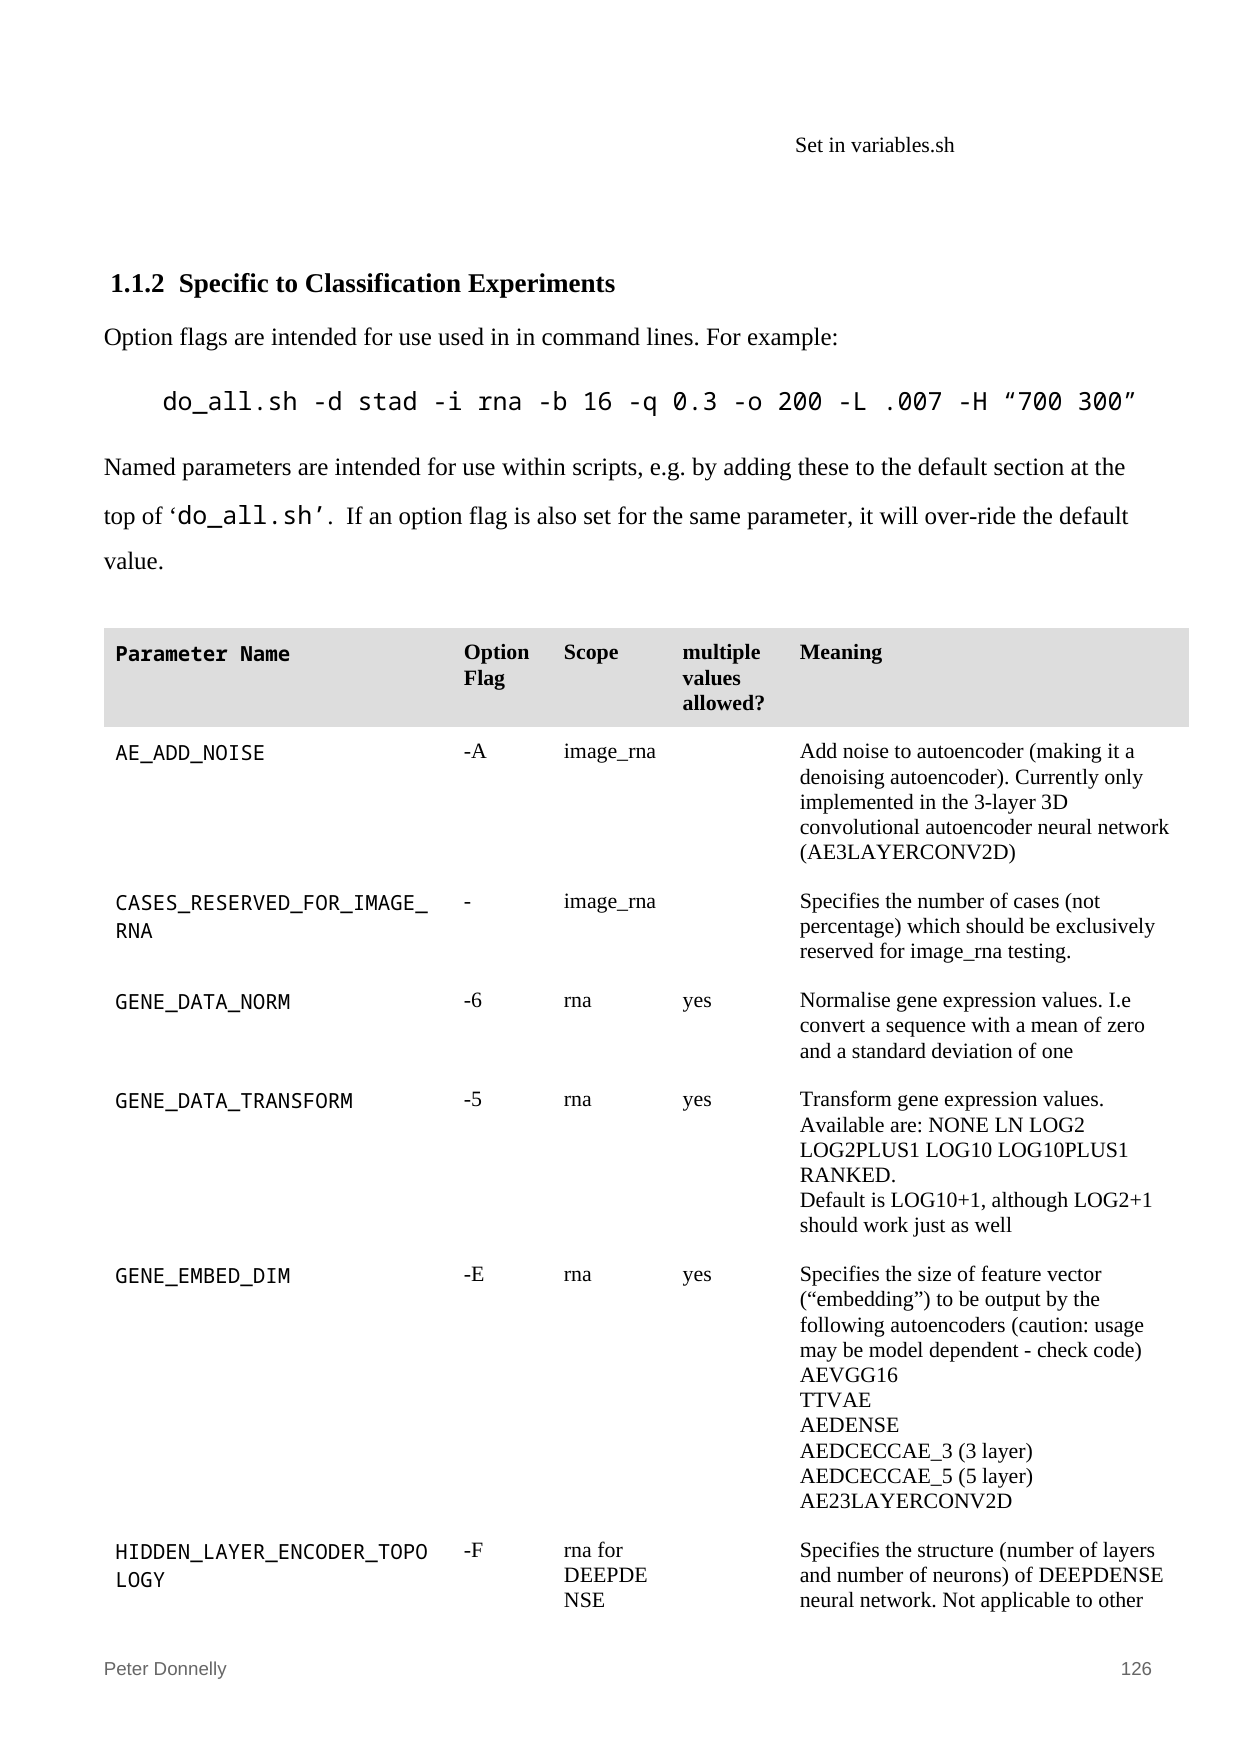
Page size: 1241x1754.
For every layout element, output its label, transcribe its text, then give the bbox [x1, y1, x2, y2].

table_cell yes [671, 1249, 788, 1525]
table_header Option Flag [452, 628, 552, 727]
table_cell rna [552, 1075, 671, 1249]
table_header Parameter Name [104, 628, 452, 727]
table_cell Add noise to autoencoder (making it a denoising autoencoder). Currently only implemented in the 3-layer 3D convolutional autoencoder neural network (AE3LAYERCONV2D) [788, 727, 1189, 876]
text Option flags are intended for use used in in command lines. For example: [103, 322, 1146, 351]
table_cell Transform gene expression values. Available are: NONE LN LOG2 LOG2PLUS1 LOG10 LOG10PLUS1 RANKED. Default is LOG10+1, although LOG2+1 should work just as well [788, 1075, 1189, 1249]
table_header Meaning [788, 628, 1189, 727]
table_cell [671, 120, 783, 194]
table_cell Specifies the size of feature vector (“embedding”) to be output by the following autoencoders (caution: usage may be model dependent - check code) AEVGG16 TTVAE AEDENSE AEDCECCAE_3 (3 layer) AEDCECCAE_5 (5 layer) AE23LAYERCONV2D [788, 1249, 1189, 1525]
table_cell - [452, 876, 552, 975]
table_cell [104, 120, 452, 194]
table_cell -A [452, 727, 552, 876]
table_cell AE_ADD_NOISE [104, 727, 452, 876]
table_cell CASES_RESERVED_FOR_IMAGE_RNA [104, 876, 452, 975]
table_cell [671, 876, 788, 975]
table_cell Specifies the structure (number of layers and number of neurons) of DEEPDENSE neural network. Not applicable to other [788, 1525, 1189, 1624]
table_cell [671, 727, 788, 876]
table_cell GENE_DATA_TRANSFORM [104, 1075, 452, 1249]
table_cell image_rna [552, 876, 671, 975]
table_cell [552, 120, 671, 194]
table_cell GENE_DATA_NORM [104, 975, 452, 1074]
table_cell rna [552, 1249, 671, 1525]
table_cell -6 [452, 975, 552, 1074]
table_cell [671, 1525, 788, 1624]
table_cell Specifies the number of cases (not percentage) which should be exclusively reserved for image_rna testing. [788, 876, 1189, 975]
subtitle Specific to Classification Experiments [103, 267, 1146, 299]
table_cell -5 [452, 1075, 552, 1249]
text Named parameters are intended for use within scripts, e.g. by adding these to the default section at the top of ‘do_all.sh’. If an option flag is also set for the same parameter, it will over-ride the default value. [103, 452, 1146, 575]
table_header Scope [552, 628, 671, 727]
table_cell rna for DEEPDENSE [552, 1525, 671, 1624]
table_cell HIDDEN_LAYER_ENCODER_TOPOLOGY [104, 1525, 452, 1624]
table_cell yes [671, 975, 788, 1074]
table_cell Normalise gene expression values. I.e convert a sequence with a mean of zero and a standard deviation of one [788, 975, 1189, 1074]
table_header multiple values allowed? [671, 628, 788, 727]
table_cell image_rna [552, 727, 671, 876]
table_cell Set in variables.sh [783, 120, 1189, 194]
table_cell rna [552, 975, 671, 1074]
table_cell GENE_EMBED_DIM [104, 1249, 452, 1525]
table_cell - [452, 120, 552, 194]
text do_all.sh -d stad -i rna -b 16 -q 0.3 -o 200 -L .007 -H “700 300” [162, 383, 1146, 417]
table_cell yes [671, 1075, 788, 1249]
table_cell -F [452, 1525, 552, 1624]
table_cell -E [452, 1249, 552, 1525]
